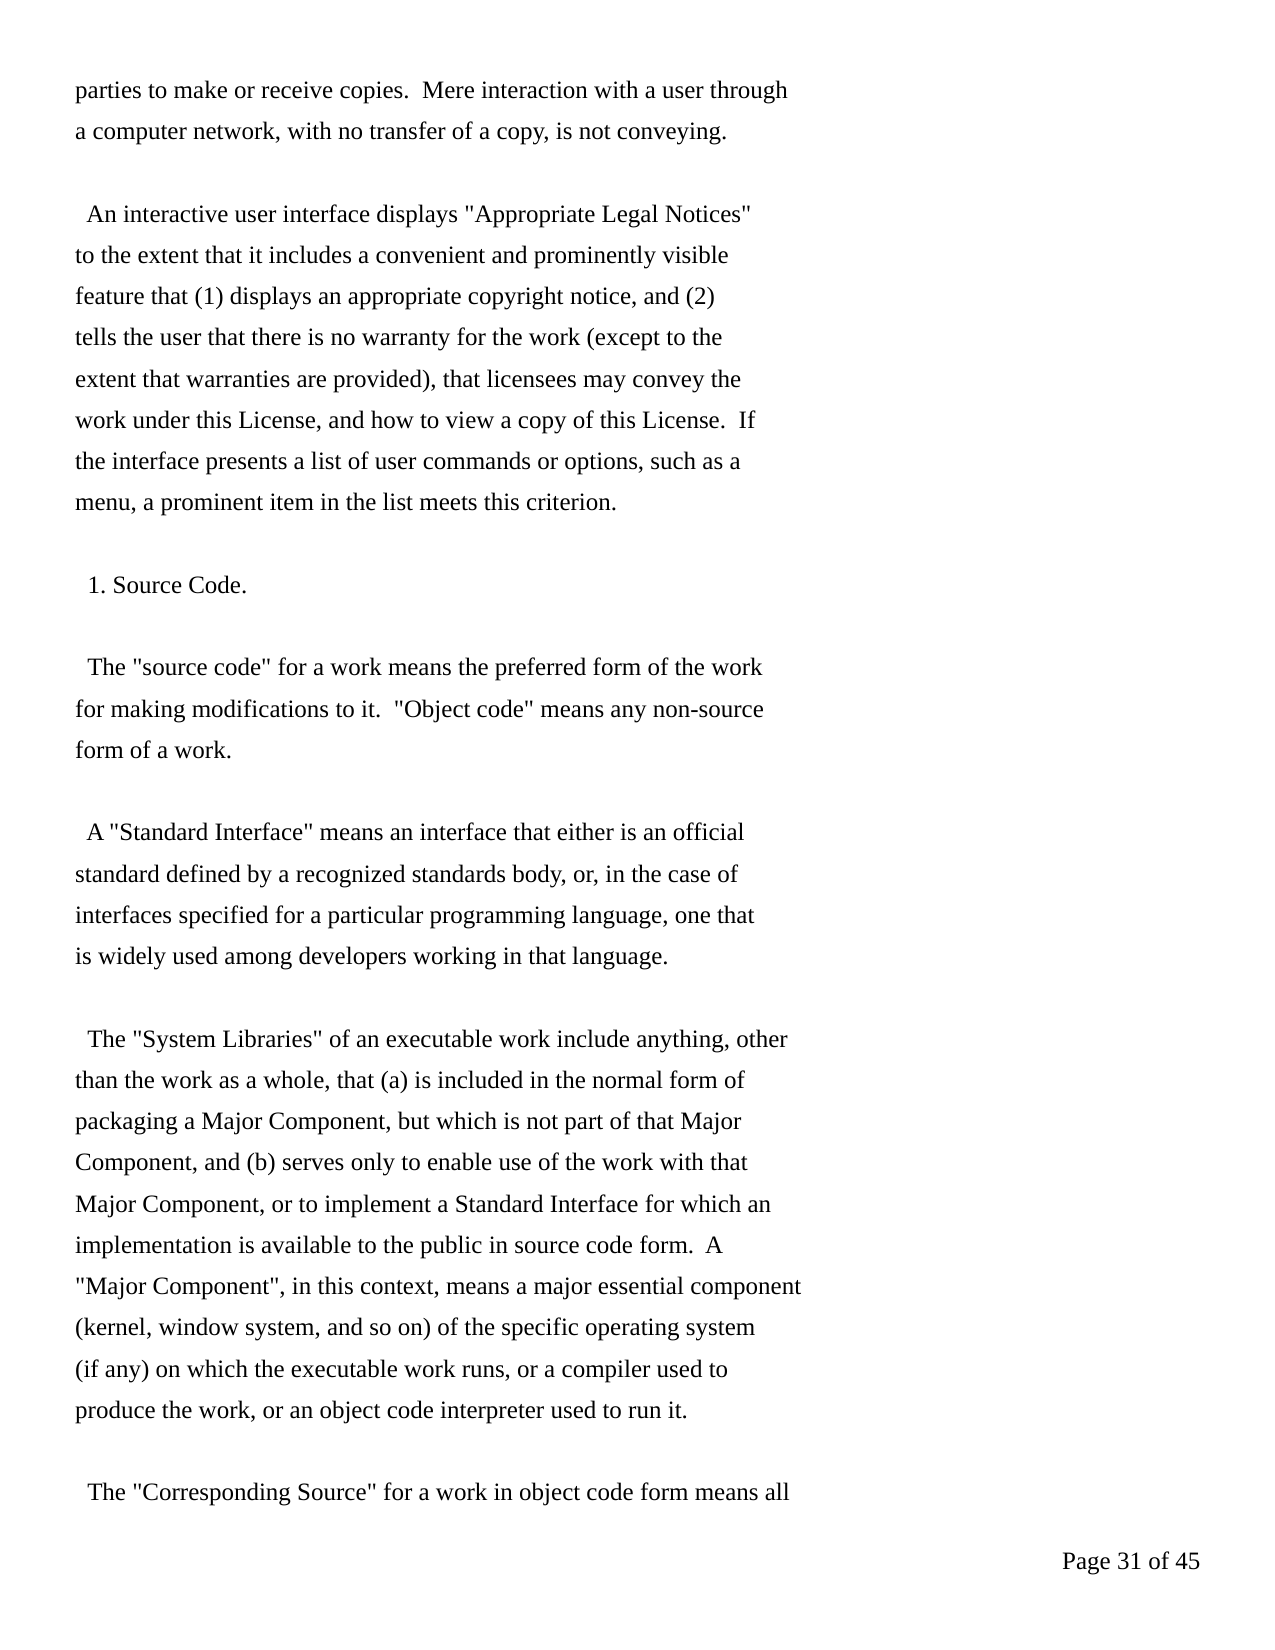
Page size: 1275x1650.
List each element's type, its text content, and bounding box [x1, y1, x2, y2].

text standard defined by a recognized standards body, or, in the case of [75, 859, 1200, 887]
text The "Corresponding Source" for a work in object code form means all [75, 1477, 1200, 1506]
text is widely used among developers working in that language. [75, 941, 1200, 970]
text form of a work. [75, 735, 1200, 764]
text to the extent that it includes a convenient and prominently visible [75, 240, 1200, 269]
text The "System Libraries" of an executable work include anything, other [75, 1024, 1200, 1052]
text tells the user that there is no warranty for the work (except to the [75, 322, 1200, 351]
text "Major Component", in this context, means a major essential component [75, 1271, 1200, 1300]
text for making modifications to it. "Object code" means any non-source [75, 694, 1200, 722]
text extent that warranties are provided), that licensees may convey the [75, 364, 1200, 392]
text work under this License, and how to view a copy of this License. If [75, 405, 1200, 434]
text feature that (1) displays an appropriate copyright notice, and (2) [75, 281, 1200, 310]
text A "Standard Interface" means an interface that either is an official [75, 817, 1200, 846]
text An interactive user interface displays "Appropriate Legal Notices" [75, 199, 1200, 227]
text parties to make or receive copies. Mere interaction with a user through [75, 75, 1200, 104]
text (if any) on which the executable work runs, or a compiler used to [75, 1354, 1200, 1382]
text The "source code" for a work means the preferred form of the work [75, 652, 1200, 681]
text interfaces specified for a particular programming language, one that [75, 900, 1200, 929]
text (kernel, window system, and so on) of the specific operating system [75, 1312, 1200, 1341]
text than the work as a whole, that (a) is included in the normal form of [75, 1065, 1200, 1094]
text packaging a Major Component, but which is not part of that Major [75, 1106, 1200, 1135]
text Component, and (b) serves only to enable use of the work with that [75, 1147, 1200, 1176]
text menu, a prominent item in the list meets this criterion. [75, 487, 1200, 516]
text a computer network, with no transfer of a copy, is not conveying. [75, 116, 1200, 145]
text 1. Source Code. [75, 570, 1200, 599]
text Major Component, or to implement a Standard Interface for which an [75, 1189, 1200, 1217]
text produce the work, or an object code interpreter used to run it. [75, 1395, 1200, 1424]
text the interface presents a list of user commands or options, such as a [75, 446, 1200, 475]
text implementation is available to the public in source code form. A [75, 1230, 1200, 1259]
